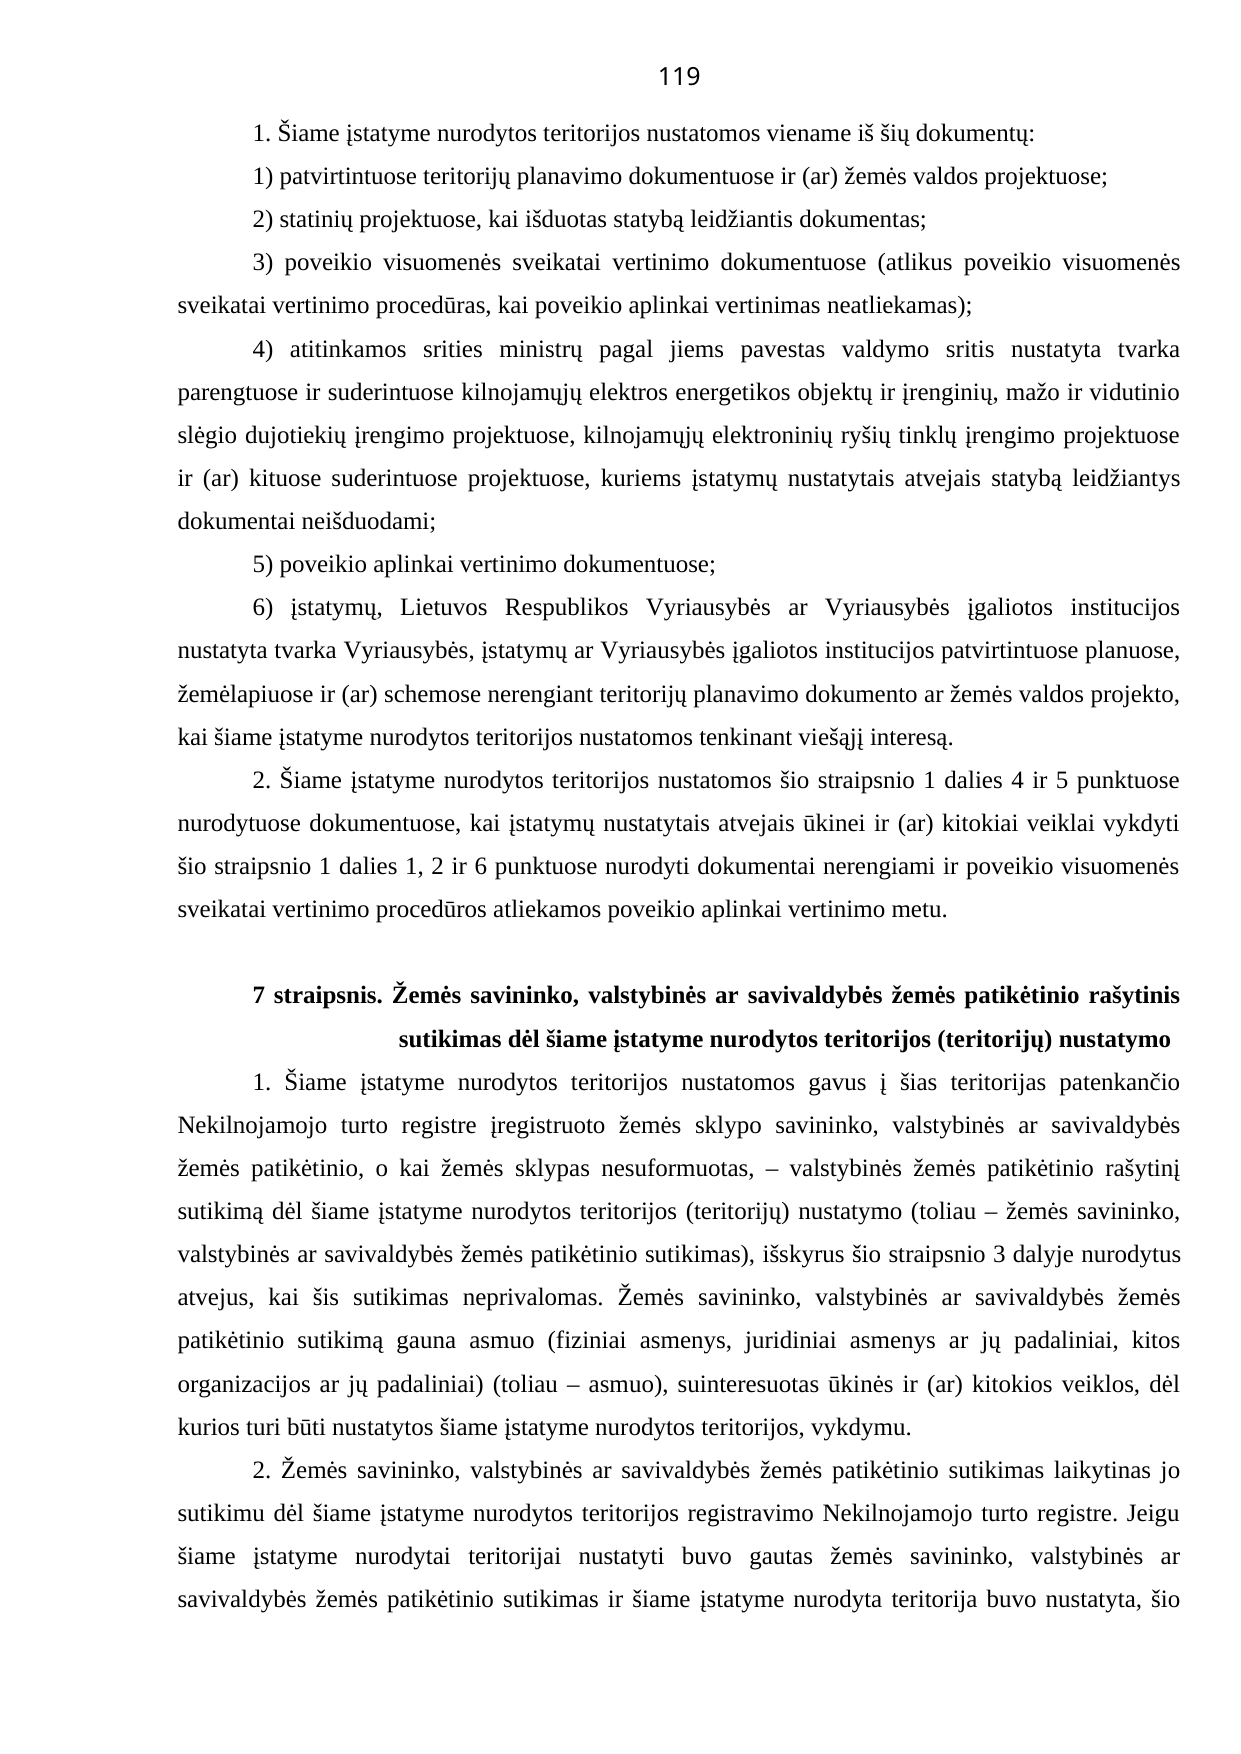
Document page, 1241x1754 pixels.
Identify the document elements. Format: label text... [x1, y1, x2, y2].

text 3) poveikio visuomenės sveikatai vertinimo dokumentuose (atlikus poveikio visuomenės sveikatai vertinimo procedūras, kai poveikio aplinkai vertinimas neatliekamas); [177, 247, 1181, 319]
text 6) įstatymų, Lietuvos Respublikos Vyriausybės ar Vyriausybės įgaliotos institucijos nustatyta tvarka Vyriausybės, įstatymų ar Vyriausybės įgaliotos institucijos patvirtintuose planuose, žemėlapiuose ir (ar) schemose nerengiant teritorijų planavimo dokumento ar žemės valdos projekto, kai šiame įstatyme nurodytos teritorijos nustatomos tenkinant viešąjį interesą. [177, 592, 1181, 751]
text 5) poveikio aplinkai vertinimo dokumentuose; [177, 549, 1181, 578]
text 1) patvirtintuose teritorijų planavimo dokumentuose ir (ar) žemės valdos projektuose; [177, 161, 1181, 190]
text 2. Šiame įstatyme nurodytos teritorijos nustatomos šio straipsnio 1 dalies 4 ir 5 punktuose nurodytuose dokumentuose, kai įstatymų nustatytais atvejais ūkinei ir (ar) kitokiai veiklai vykdyti šio straipsnio 1 dalies 1, 2 ir 6 punktuose nurodyti dokumentai nerengiami ir poveikio visuomenės sveikatai vertinimo procedūros atliekamos poveikio aplinkai vertinimo metu. [177, 765, 1181, 923]
text 7 straipsnis. Žemės savininko, valstybinės ar savivaldybės žemės patikėtinio rašytinis sutikimas dėl šiame įstatyme nurodytos teritorijos (teritorijų) nustatymo [252, 981, 1181, 1052]
text 2. Žemės savininko, valstybinės ar savivaldybės žemės patikėtinio sutikimas laikytinas jo sutikimu dėl šiame įstatyme nurodytos teritorijos registravimo Nekilnojamojo turto registre. Jeigu šiame įstatyme nurodytai teritorijai nustatyti buvo gautas žemės savininko, valstybinės ar savivaldybės žemės patikėtinio sutikimas ir šiame įstatyme nurodyta teritorija buvo nustatyta, šio [177, 1455, 1181, 1613]
text 1. Šiame įstatyme nurodytos teritorijos nustatomos viename iš šių dokumentų: [177, 118, 1181, 147]
text 2) statinių projektuose, kai išduotas statybą leidžiantis dokumentas; [177, 204, 1181, 233]
text 1. Šiame įstatyme nurodytos teritorijos nustatomos gavus į šias teritorijas patenkančio Nekilnojamojo turto registre įregistruoto žemės sklypo savininko, valstybinės ar savivaldybės žemės patikėtinio, o kai žemės sklypas nesuformuotas, – valstybinės žemės patikėtinio rašytinį sutikimą dėl šiame įstatyme nurodytos teritorijos (teritorijų) nustatymo (toliau – žemės savininko, valstybinės ar savivaldybės žemės patikėtinio sutikimas), išskyrus šio straipsnio 3 dalyje nurodytus atvejus, kai šis sutikimas neprivalomas. Žemės savininko, valstybinės ar savivaldybės žemės patikėtinio sutikimą gauna asmuo (fiziniai asmenys, juridiniai asmenys ar jų padaliniai, kitos organizacijos ar jų padaliniai) (toliau – asmuo), suinteresuotas ūkinės ir (ar) kitokios veiklos, dėl kurios turi būti nustatytos šiame įstatyme nurodytos teritorijos, vykdymu. [177, 1067, 1181, 1441]
text 4) atitinkamos srities ministrų pagal jiems pavestas valdymo sritis nustatyta tvarka parengtuose ir suderintuose kilnojamųjų elektros energetikos objektų ir įrenginių, mažo ir vidutinio slėgio dujotiekių įrengimo projektuose, kilnojamųjų elektroninių ryšių tinklų įrengimo projektuose ir (ar) kituose suderintuose projektuose, kuriems įstatymų nustatytais atvejais statybą leidžiantys dokumentai neišduodami; [177, 334, 1181, 535]
